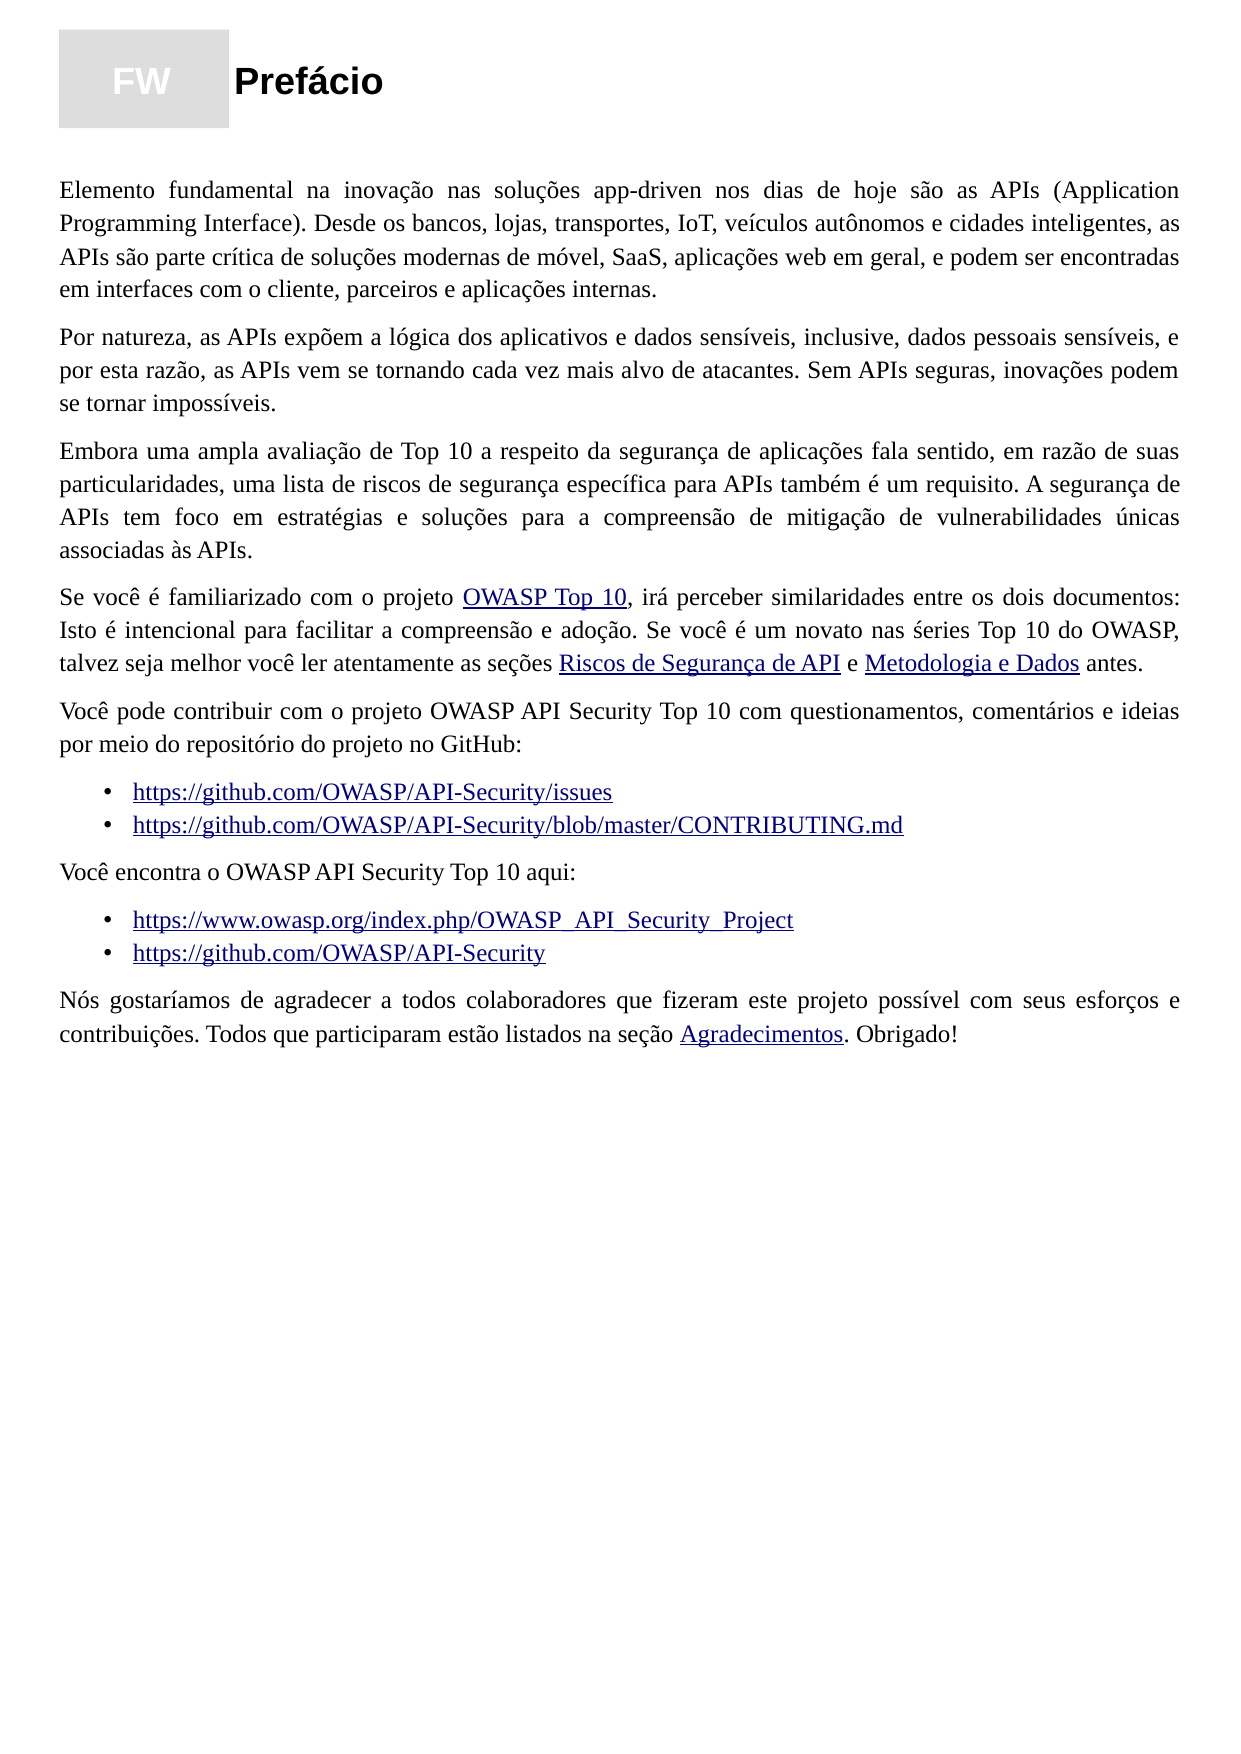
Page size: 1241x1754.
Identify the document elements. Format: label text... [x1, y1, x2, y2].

text Nós gostaríamos de agradecer a todos colaboradores que fizeram este projeto possível com seus esforços e contribuições. Todos que participaram estão listados na seção Agradecimentos. Obrigado! [59, 986, 1181, 1047]
text Por natureza, as APIs expõem a lógica dos aplicativos e dados sensíveis, inclusive, dados pessoais sensíveis, e por esta razão, as APIs vem se tornando cada vez mais alvo de atacantes. Sem APIs seguras, inovações podem se tornar impossíveis. [59, 322, 1181, 417]
list https://github.com/OWASP/API-Security/blob/master/CONTRIBUTING.md [103, 810, 1181, 838]
text Elemento fundamental na inovação nas soluções app-driven nos dias de hoje são as APIs (Application Programming Interface). Desde os bancos, lojas, transportes, IoT, veículos autônomos e cidades inteligentes, as APIs são parte crítica de soluções modernas de móvel, SaaS, aplicações web em geral, e podem ser encontradas em interfaces com o cliente, parceiros e aplicações internas. [59, 176, 1181, 303]
list https://www.owasp.org/index.php/OWASP_API_Security_Project [103, 905, 1181, 934]
list https://github.com/OWASP/API-Security [103, 938, 1181, 967]
text Você pode contribuir com o projeto OWASP API Security Top 10 com questionamentos, comentários e ideias por meio do repositório do projeto no GitHub: [59, 696, 1181, 758]
text Você encontra o OWASP API Security Top 10 aqui: [59, 857, 1181, 886]
list https://github.com/OWASP/API-Security/issues [103, 777, 1181, 806]
text Se você é familiarizado com o projeto OWASP Top 10, irá perceber similaridades entre os dois documentos: Isto é intencional para facilitar a compreensão e adoção. Se você é um novato nas śeries Top 10 do OWASP, talvez seja melhor você ler atentamente as seções Riscos de Segurança de API e Metodologia e Dados antes. [59, 582, 1181, 677]
text Embora uma ampla avaliação de Top 10 a respeito da segurança de aplicações fala sentido, em razão de suas particularidades, uma lista de riscos de segurança específica para APIs também é um requisito. A segurança de APIs tem foco em estratégias e soluções para a compreensão de mitigação de vulnerabilidades únicas associadas às APIs. [59, 436, 1181, 564]
